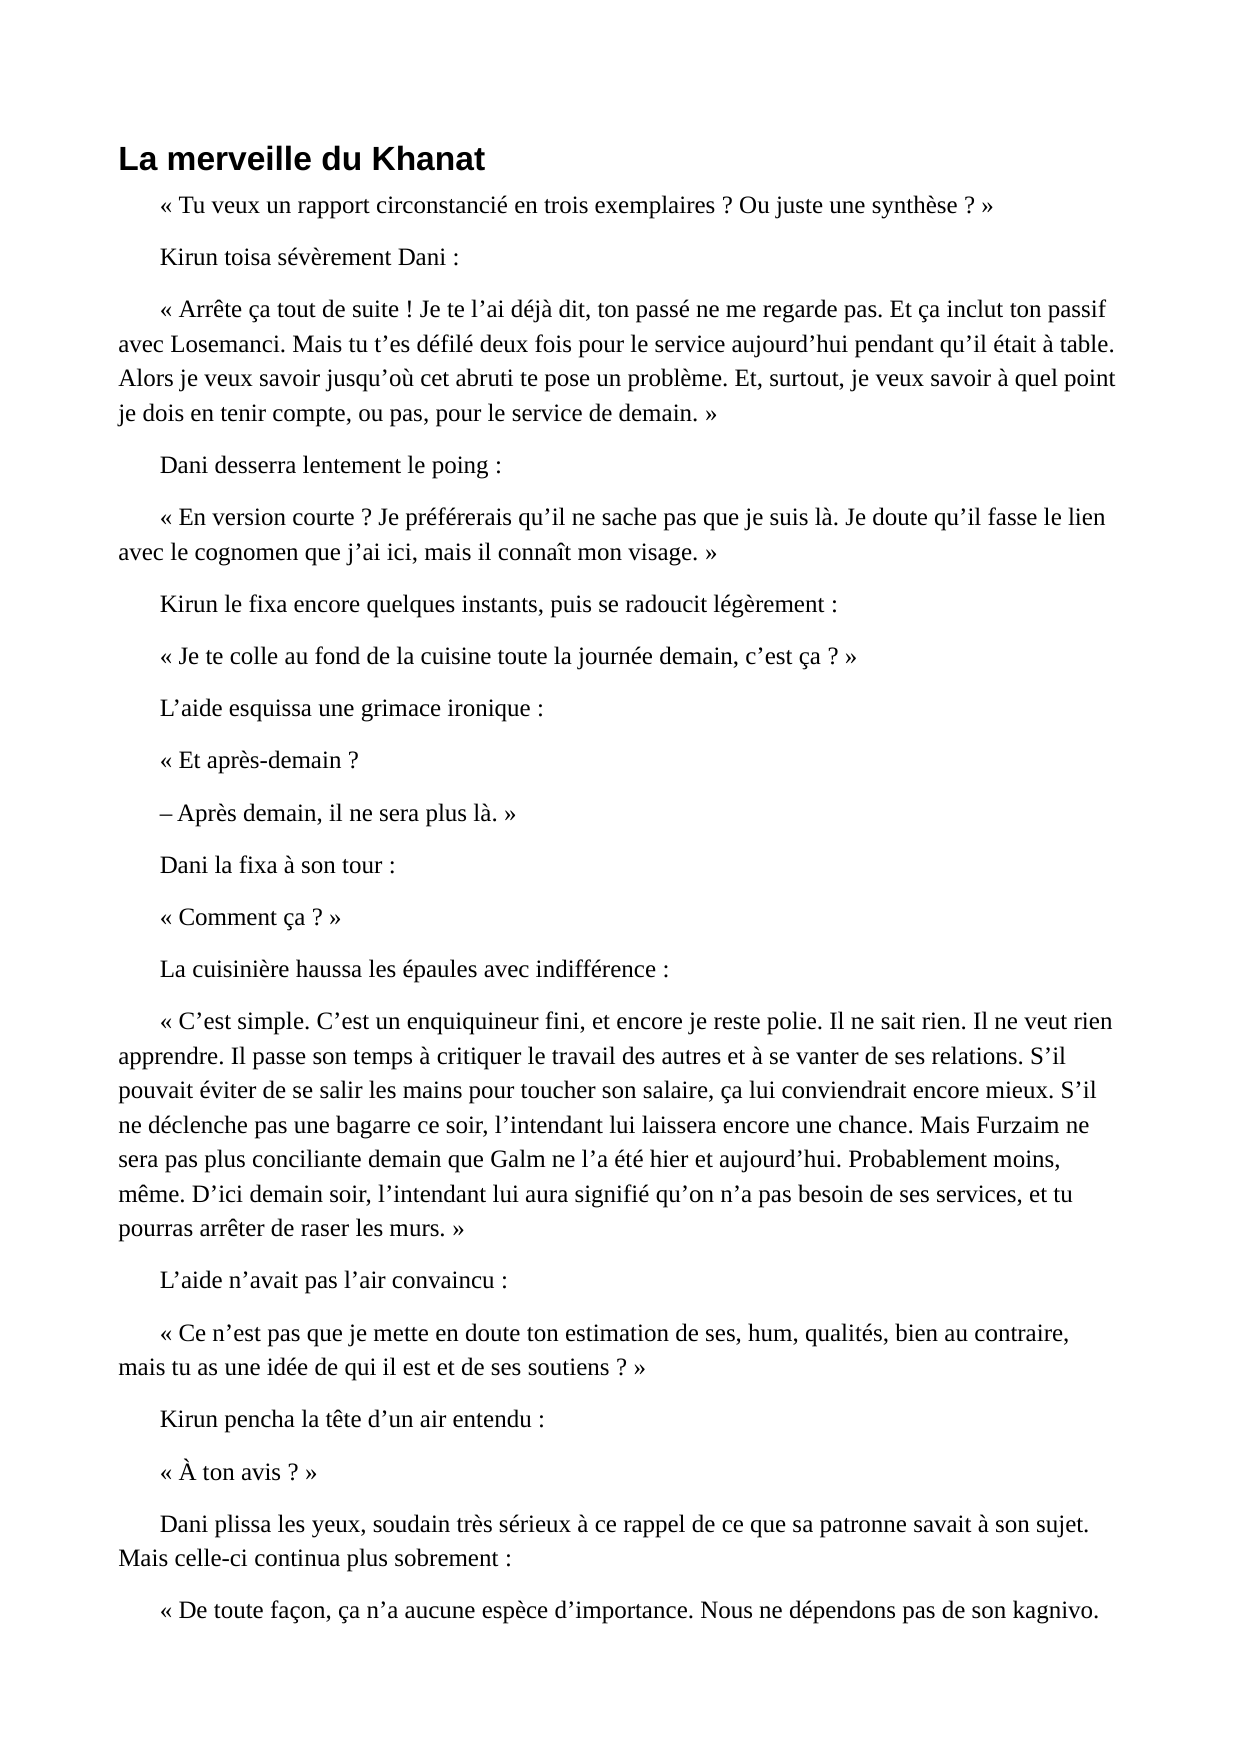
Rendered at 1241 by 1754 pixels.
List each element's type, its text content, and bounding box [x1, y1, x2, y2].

text « De toute façon, ça n’a aucune espèce d’importance. Nous ne dépendons pas de son kagnivo. [118, 1595, 1122, 1624]
text La cuisinière haussa les épaules avec indifférence : [118, 954, 1122, 983]
subtitle La merveille du Khanat [118, 139, 1122, 178]
text « À ton avis ? » [118, 1457, 1122, 1485]
text « Et après-demain ? [118, 746, 1122, 774]
text Dani la fixa à son tour : [118, 850, 1122, 879]
text « Arrête ça tout de suite ! Je te l’ai déjà dit, ton passé ne me regarde pas. Et ça inclut ton passif avec Losemanci. Mais tu t’es défilé deux fois pour le service aujourd’hui pendant qu’il était à table. Alors je veux savoir jusqu’où cet abruti te pose un problème. Et, surtout, je veux savoir à quel point je dois en tenir compte, ou pas, pour le service de demain. » [118, 294, 1122, 427]
text « En version courte ? Je préférerais qu’il ne sache pas que je suis là. Je doute qu’il fasse le lien avec le cognomen que j’ai ici, mais il connaît mon visage. » [118, 502, 1122, 566]
text Dani desserra lentement le poing : [118, 450, 1122, 479]
text – Après demain, il ne sera plus là. » [118, 798, 1122, 826]
text « Je te colle au fond de la cuisine toute la journée demain, c’est ça ? » [118, 641, 1122, 670]
text L’aide esquissa une grimace ironique : [118, 693, 1122, 722]
text « Tu veux un rapport circonstancié en trois exemplaires ? Ou juste une synthèse ? » [118, 190, 1122, 219]
text Kirun le fixa encore quelques instants, puis se radoucit légèrement : [118, 589, 1122, 618]
text L’aide n’avait pas l’air convaincu : [118, 1266, 1122, 1294]
text « Ce n’est pas que je mette en doute ton estimation de ses, hum, qualités, bien au contraire, mais tu as une idée de qui il est et de ses soutiens ? » [118, 1318, 1122, 1381]
text « Comment ça ? » [118, 902, 1122, 931]
text Kirun toisa sévèrement Dani : [118, 242, 1122, 271]
text Kirun pencha la tête d’un air entendu : [118, 1404, 1122, 1433]
text Dani plissa les yeux, soudain très sérieux à ce rappel de ce que sa patronne savait à son sujet. Mais celle-ci continua plus sobrement : [118, 1509, 1122, 1572]
text « C’est simple. C’est un enquiquineur fini, et encore je reste polie. Il ne sait rien. Il ne veut rien apprendre. Il passe son temps à critiquer le travail des autres et à se vanter de ses relations. S’il pouvait éviter de se salir les mains pour toucher son salaire, ça lui conviendrait encore mieux. S’il ne déclenche pas une bagarre ce soir, l’intendant lui laissera encore une chance. Mais Furzaim ne sera pas plus conciliante demain que Galm ne l’a été hier et aujourd’hui. Probablement moins, même. D’ici demain soir, l’intendant lui aura signifié qu’on n’a pas besoin de ses services, et tu pourras arrêter de raser les murs. » [118, 1006, 1122, 1242]
